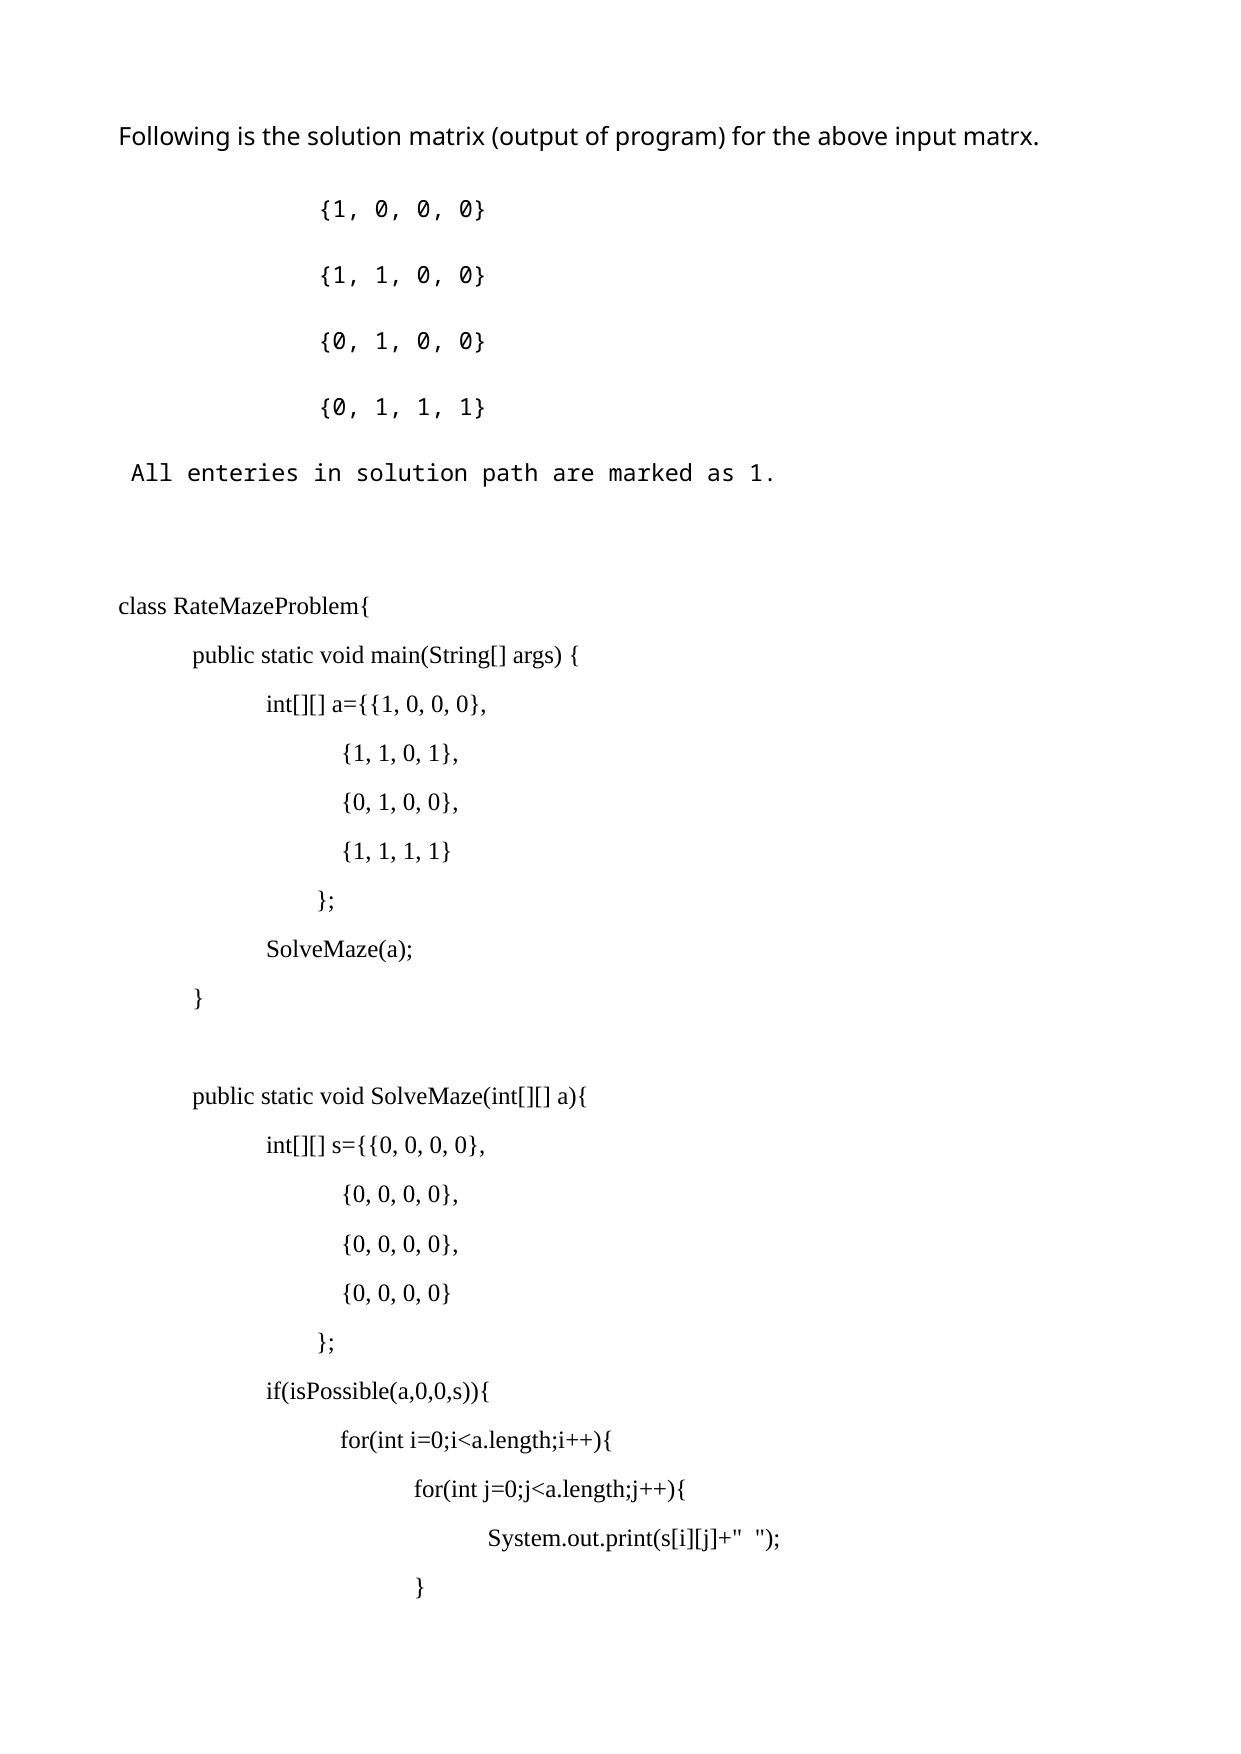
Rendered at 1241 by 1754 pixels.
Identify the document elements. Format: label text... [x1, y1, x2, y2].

text {1, 0, 0, 0} [118, 192, 1122, 224]
text {0, 0, 0, 0}, [118, 1229, 1122, 1257]
text int[][] a={{1, 0, 0, 0}, [118, 689, 1122, 718]
text }; [118, 885, 1122, 914]
text System.out.print(s[i][j]+" "); [118, 1523, 1122, 1552]
text {0, 1, 1, 1} [118, 390, 1122, 422]
text {1, 1, 1, 1} [118, 836, 1122, 865]
text {0, 1, 0, 0} [118, 324, 1122, 356]
text SolveMaze(a); [118, 934, 1122, 963]
text {1, 1, 0, 0} [118, 258, 1122, 290]
text }; [118, 1327, 1122, 1356]
text for(int j=0;j<a.length;j++){ [118, 1474, 1122, 1503]
text } [118, 983, 1122, 1012]
text if(isPossible(a,0,0,s)){ [118, 1376, 1122, 1404]
text Following is the solution matrix (output of program) for the above input matrx. [118, 118, 1122, 152]
text {1, 1, 0, 1}, [118, 738, 1122, 767]
text {0, 1, 0, 0}, [118, 787, 1122, 816]
text public static void main(String[] args) { [118, 640, 1122, 669]
text {0, 0, 0, 0} [118, 1278, 1122, 1306]
text for(int i=0;i<a.length;i++){ [118, 1425, 1122, 1454]
text } [118, 1572, 1122, 1601]
text {0, 0, 0, 0}, [118, 1179, 1122, 1208]
text All enteries in solution path are marked as 1. [118, 457, 1122, 488]
text public static void SolveMaze(int[][] a){ [118, 1081, 1122, 1110]
text class RateMazeProblem{ [118, 591, 1122, 619]
text int[][] s={{0, 0, 0, 0}, [118, 1131, 1122, 1159]
